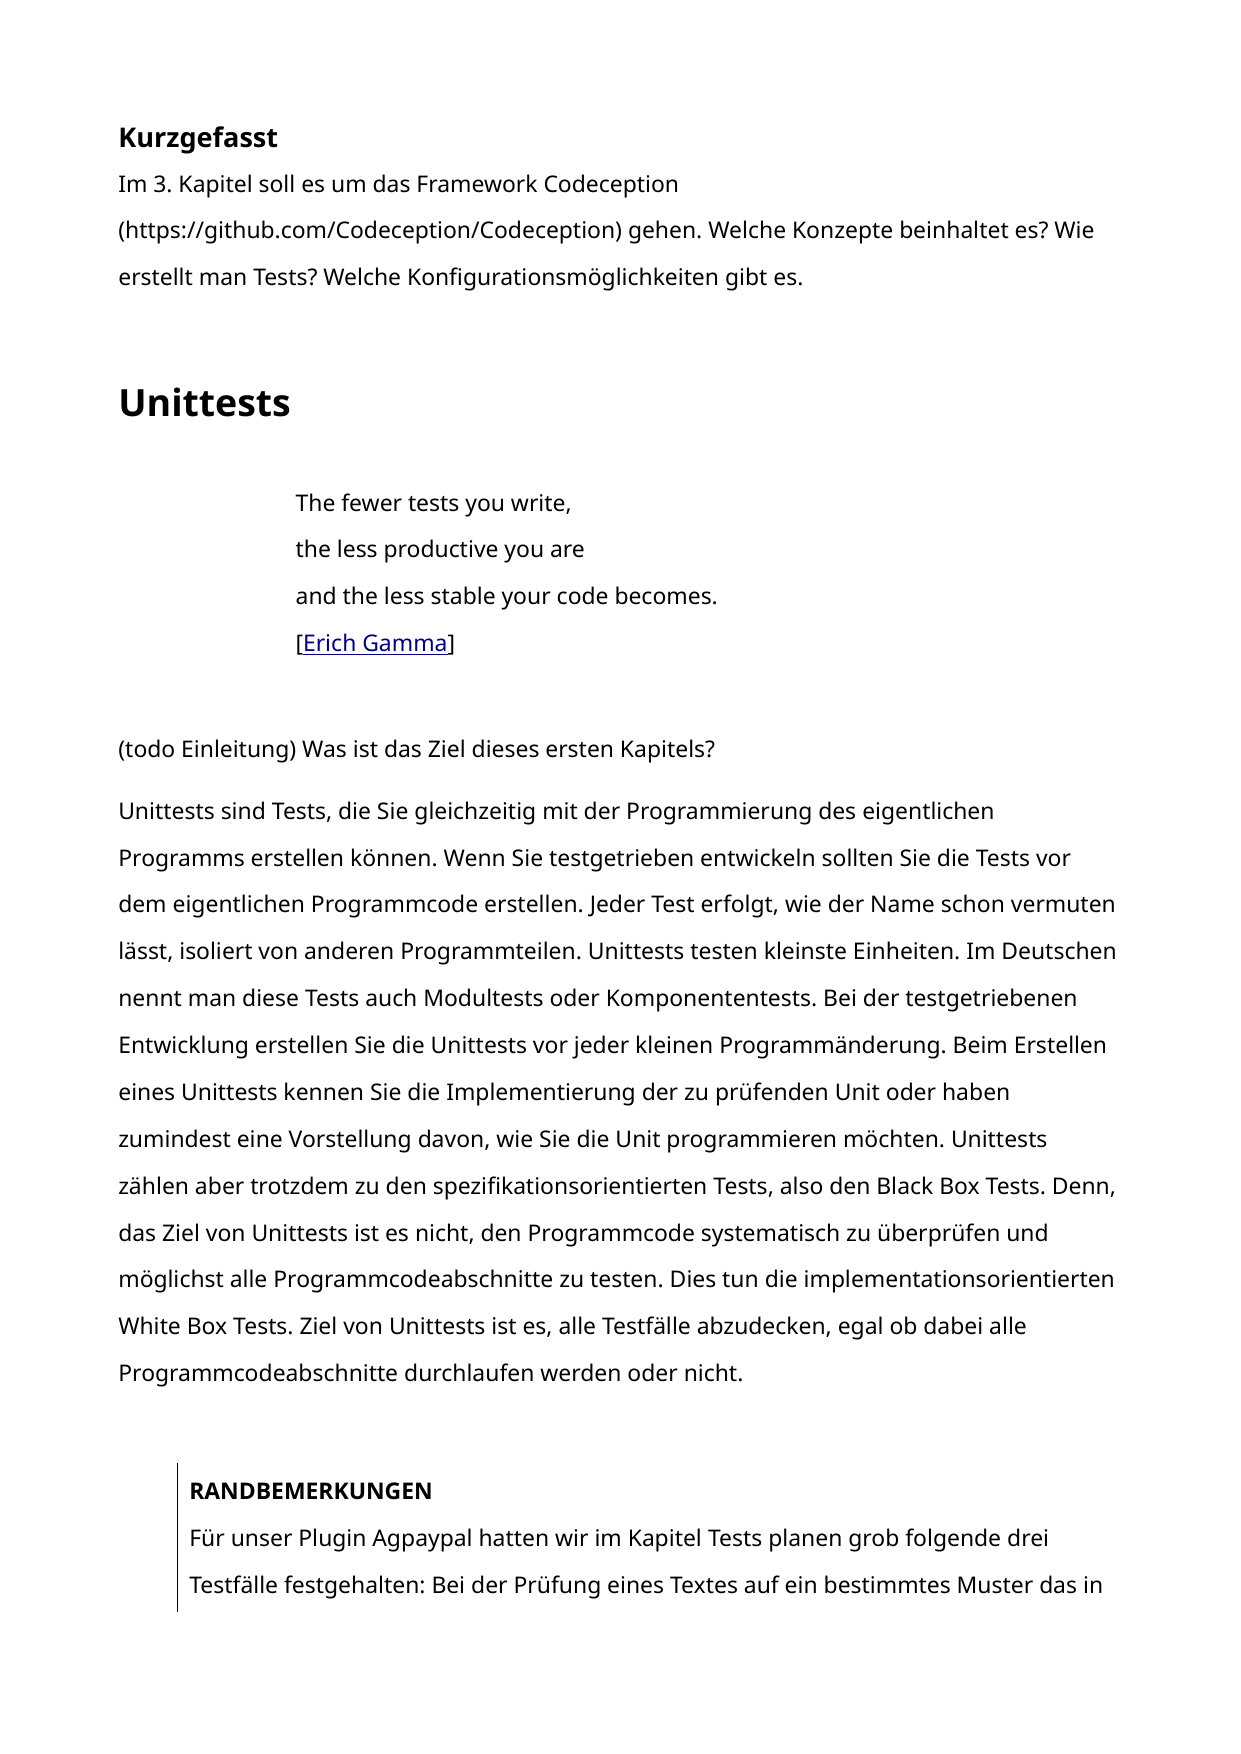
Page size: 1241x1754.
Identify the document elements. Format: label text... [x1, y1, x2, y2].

text Im 3. Kapitel soll es um das Framework Codeception (https://github.com/Codeception/Codeception) gehen. Welche Konzepte beinhaltet es? Wie erstellt man Tests? Welche Konfigurationsmöglichkeiten gibt es. [118, 167, 1122, 292]
subtitle Unittests [118, 376, 1122, 427]
text Unittests sind Tests, die Sie gleichzeitig mit der Programmierung des eigentlichen Programms erstellen können. Wenn Sie testgetrieben entwickeln sollten Sie die Tests vor dem eigentlichen Programmcode erstellen. Jeder Test erfolgt, wie der Name schon vermuten lässt, isoliert von anderen Programmteilen. Unittests testen kleinste Einheiten. Im Deutschen nennt man diese Tests auch Modultests oder Komponententests. Bei der testgetriebenen Entwicklung erstellen Sie die Unittests vor jeder kleinen Programmänderung. Beim Erstellen eines Unittests kennen Sie die Implementierung der zu prüfenden Unit oder haben zumindest eine Vorstellung davon, wie Sie die Unit programmieren möchten. Unittests zählen aber trotzdem zu den spezifikationsorientierten Tests, also den Black Box Tests. Denn, das Ziel von Unittests ist es nicht, den Programmcode systematisch zu überprüfen und möglichst alle Programmcodeabschnitte zu testen. Dies tun die implementationsorientierten White Box Tests. Ziel von Unittests ist es, alle Testfälle abzudecken, egal ob dabei alle Programmcodeabschnitte durchlaufen werden oder nicht. [118, 794, 1122, 1388]
text RANDBEMERKUNGEN Für unser Plugin Agpaypal hatten wir im Kapitel Tests planen grob folgende drei Testfälle festgehalten: Bei der Prüfung eines Textes auf ein bestimmtes Muster das in [178, 1463, 1122, 1612]
text (todo Einleitung) Was ist das Ziel dieses ersten Kapitels? [118, 733, 1122, 764]
text The fewer tests you write, the less productive you are and the less stable your code becomes. [Erich Gamma] [295, 487, 1122, 658]
subtitle Kurzgefasst [118, 118, 1122, 155]
